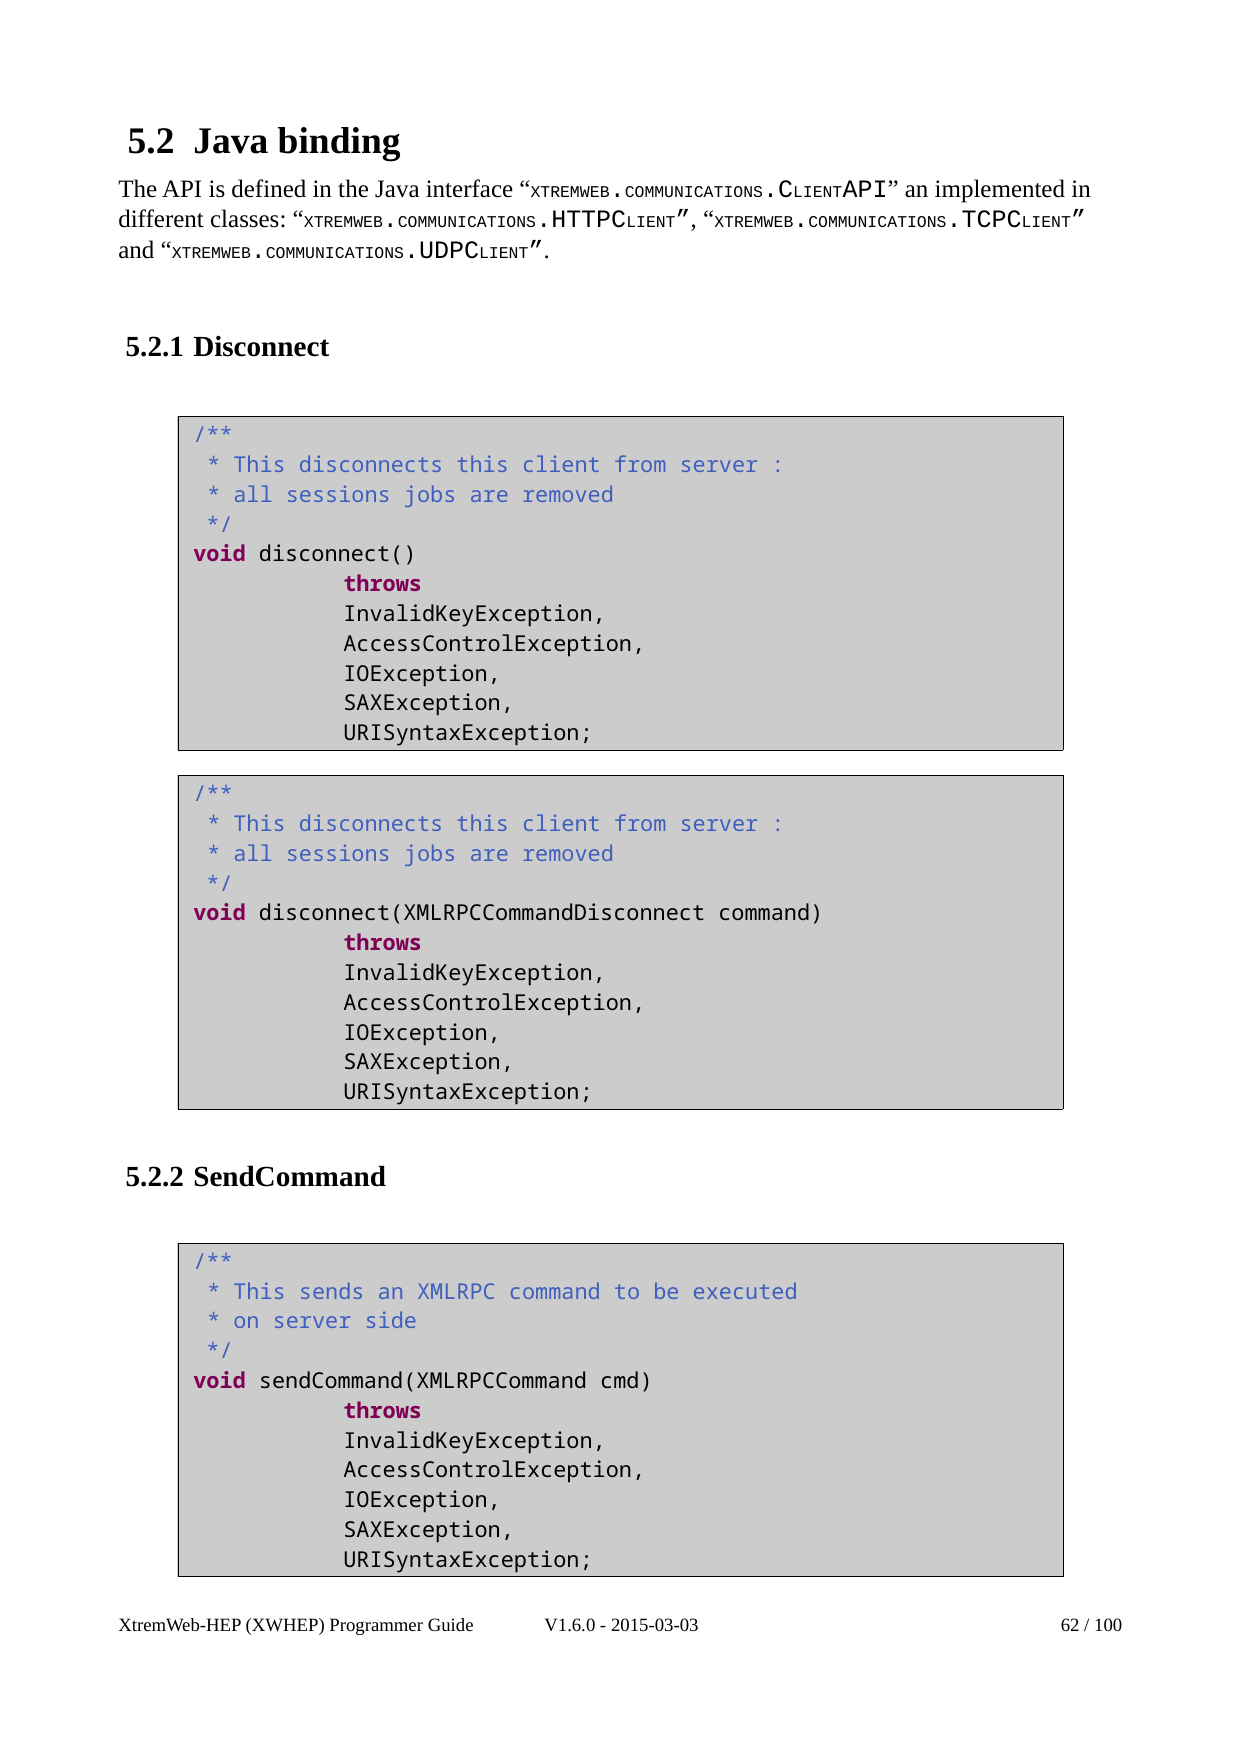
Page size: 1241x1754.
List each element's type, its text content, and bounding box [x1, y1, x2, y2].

text * on server side [179, 1302, 1063, 1332]
text * This sends an XMLRPC command to be executed [179, 1273, 1063, 1302]
text * all sessions jobs are removed [179, 835, 1063, 864]
text SAXException, [179, 1511, 1063, 1541]
text /** [179, 776, 1063, 805]
text /** [179, 417, 1063, 446]
text throws [179, 924, 1063, 954]
text AccessControlException, [179, 984, 1063, 1013]
text */ [179, 1332, 1063, 1362]
text URISyntaxException; [179, 1541, 1063, 1576]
text InvalidKeyException, [179, 1422, 1063, 1451]
text void disconnect(XMLRPCCommandDisconnect command) [179, 894, 1063, 924]
text * This disconnects this client from server : [179, 805, 1063, 835]
text IOException, [179, 1013, 1063, 1043]
text The API is defined in the Java interface “xtremweb.communications.ClientAPI” an implemented in different classes: “xtremweb.communications.HTTPClient”, “xtremweb.communications.TCPClient” and “xtremweb.communications.UDPClient”. [118, 174, 1122, 266]
text throws [179, 565, 1063, 595]
text AccessControlException, [179, 625, 1063, 654]
text */ [179, 506, 1063, 535]
text IOException, [179, 1481, 1063, 1511]
text * all sessions jobs are removed [179, 476, 1063, 506]
text IOException, [179, 654, 1063, 684]
subtitle Java binding [118, 118, 1122, 161]
subtitle SendCommand [118, 1159, 1122, 1193]
subtitle Disconnect [118, 329, 1122, 362]
text SAXException, [179, 684, 1063, 714]
text void sendCommand(XMLRPCCommand cmd) [179, 1362, 1063, 1392]
text AccessControlException, [179, 1451, 1063, 1481]
text InvalidKeyException, [179, 595, 1063, 625]
text URISyntaxException; [179, 714, 1063, 750]
text void disconnect() [179, 535, 1063, 565]
text */ [179, 864, 1063, 894]
text throws [179, 1392, 1063, 1422]
text SAXException, [179, 1043, 1063, 1073]
text InvalidKeyException, [179, 954, 1063, 984]
text * This disconnects this client from server : [179, 446, 1063, 476]
text /** [179, 1244, 1063, 1273]
text URISyntaxException; [179, 1073, 1063, 1109]
